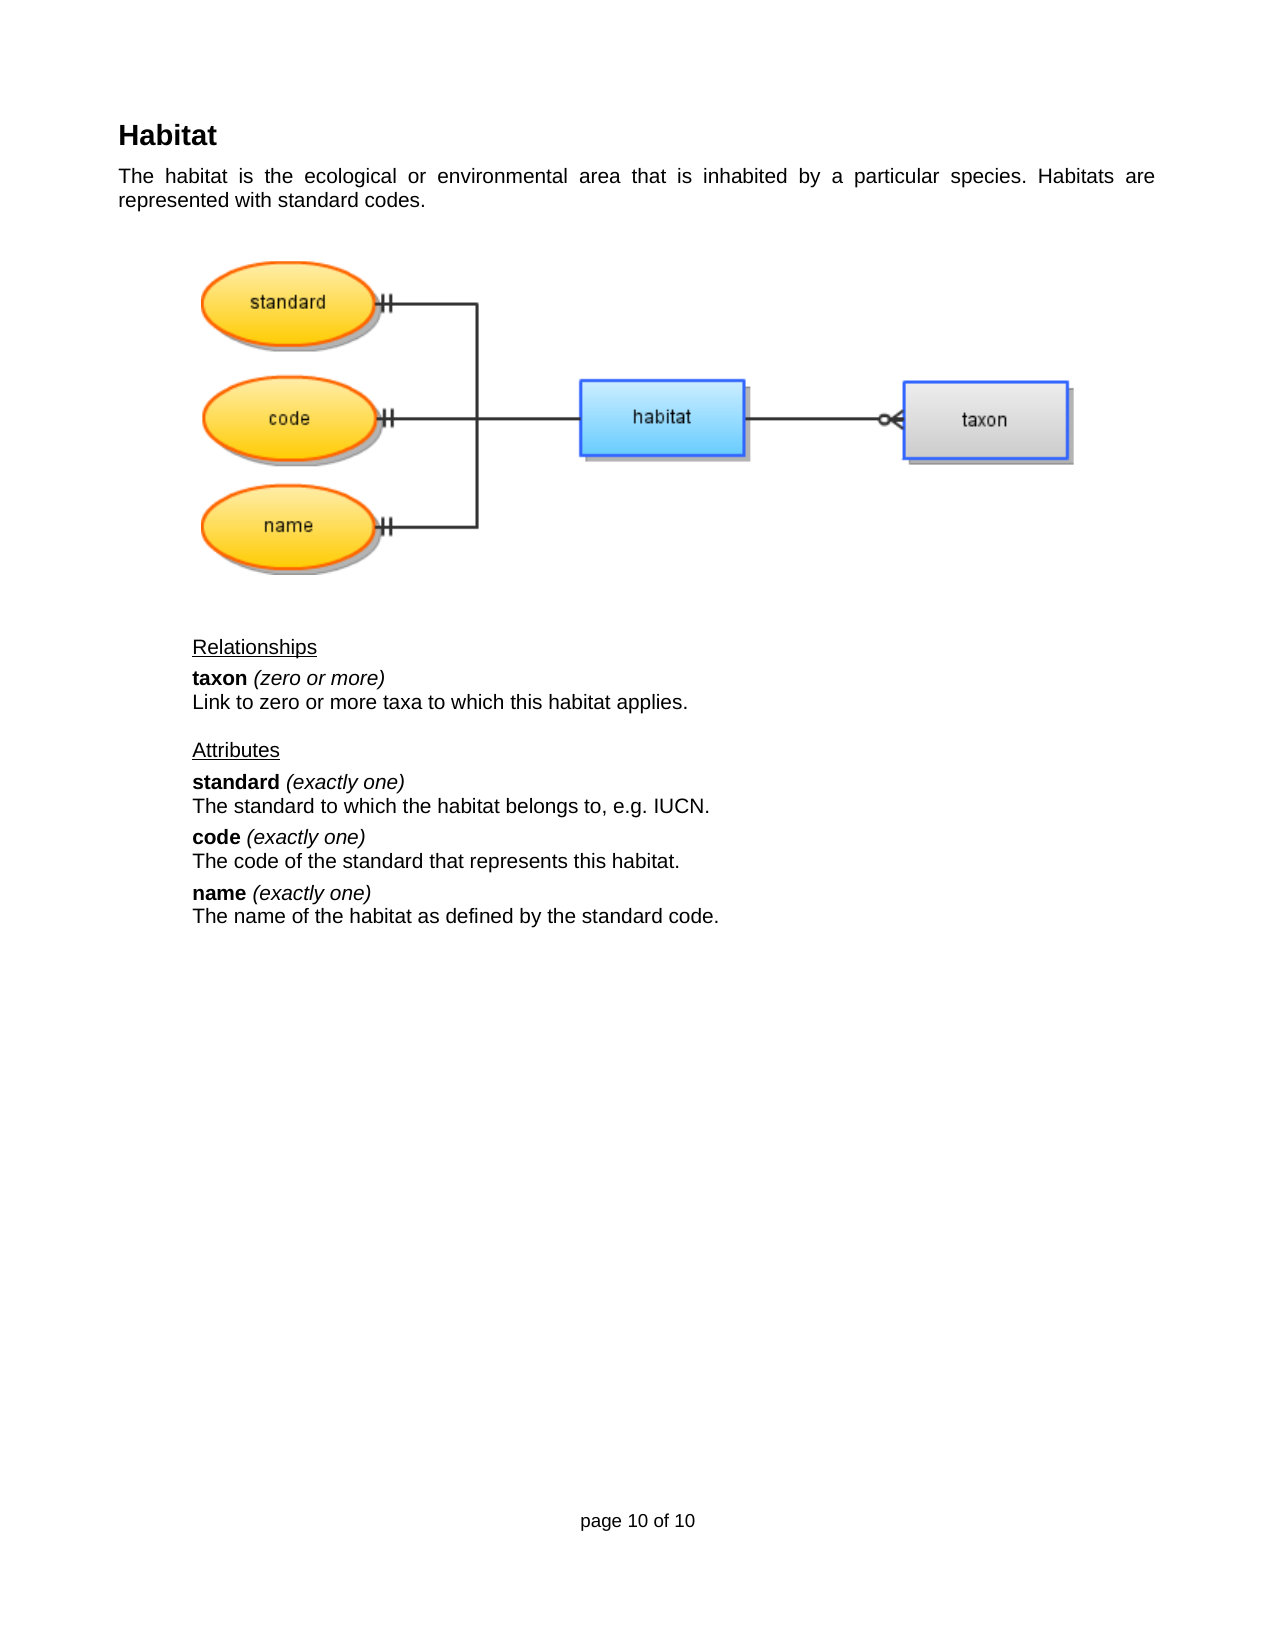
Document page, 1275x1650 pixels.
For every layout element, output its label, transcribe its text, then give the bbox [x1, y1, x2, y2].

picture [201, 261, 1074, 575]
text The habitat is the ecological or environmental area that is inhabited by a particular species. Habitats are represented with standard codes. [118, 164, 1157, 212]
text Link to zero or more taxa to which this habitat applies. [192, 690, 1157, 714]
subtitle Habitat [118, 118, 1157, 152]
text Relationships [192, 635, 1157, 659]
text code (exactly one) [192, 825, 1157, 849]
text name (exactly one) [192, 880, 1157, 904]
text The name of the habitat as defined by the standard code. [192, 904, 1157, 928]
text taxon (zero or more) [192, 666, 1157, 690]
text standard (exactly one) [192, 769, 1157, 793]
text The standard to which the habitat belongs to, e.g. IUCN. [192, 793, 1157, 817]
text Attributes [192, 738, 1157, 762]
text The code of the standard that represents this habitat. [192, 849, 1157, 873]
